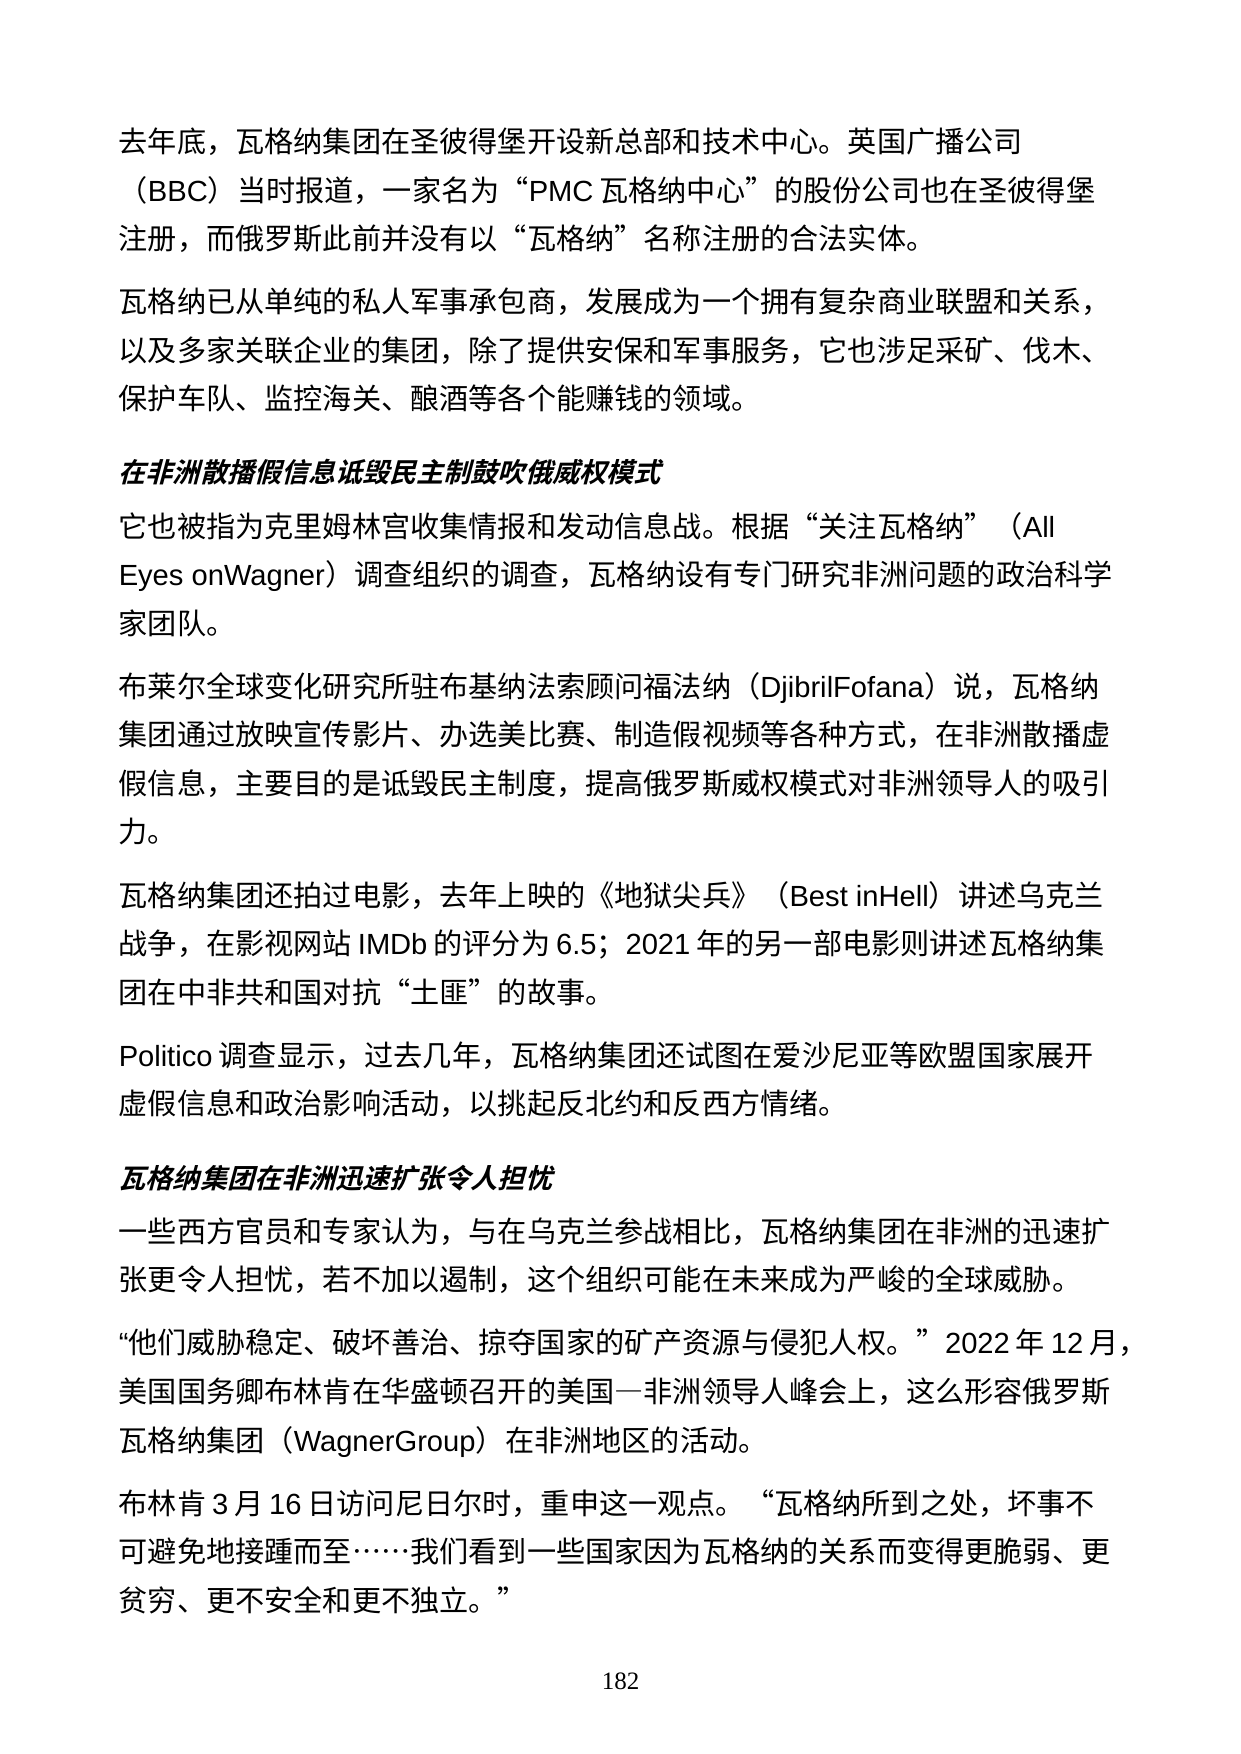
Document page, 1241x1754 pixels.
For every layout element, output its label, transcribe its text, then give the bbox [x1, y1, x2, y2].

text 布林肯3月16日访问尼日尔时，重申这一观点。“瓦格纳所到之处，坏事不可避免地接踵而至……我们看到一些国家因为瓦格纳的关系而变得更脆弱、更贫穷、更不安全和更不独立。” [118, 1480, 1122, 1619]
subtitle 瓦格纳集团在非洲迅速扩张令人担忧 [118, 1157, 1122, 1196]
text “他们威胁稳定、破坏善治、掠夺国家的矿产资源与侵犯人权。”2022年12月，美国国务卿布林肯在华盛顿召开的美国—非洲领导人峰会上，这么形容俄罗斯瓦格纳集团（WagnerGroup）在非洲地区的活动。 [118, 1320, 1122, 1459]
text 一些西方官员和专家认为，与在乌克兰参战相比，瓦格纳集团在非洲的迅速扩张更令人担忧，若不加以遏制，这个组织可能在未来成为严峻的全球威胁。 [118, 1208, 1122, 1299]
text 去年底，瓦格纳集团在圣彼得堡开设新总部和技术中心。英国广播公司（BBC）当时报道，一家名为“PMC瓦格纳中心”的股份公司也在圣彼得堡注册，而俄罗斯此前并没有以“瓦格纳”名称注册的合法实体。 [118, 118, 1122, 258]
text Politico调查显示，过去几年，瓦格纳集团还试图在爱沙尼亚等欧盟国家展开虚假信息和政治影响活动，以挑起反北约和反西方情绪。 [118, 1032, 1122, 1123]
text 布莱尔全球变化研究所驻布基纳法索顾问福法纳（DjibrilFofana）说，瓦格纳集团通过放映宣传影片、办选美比赛、制造假视频等各种方式，在非洲散播虚假信息，主要目的是诋毁民主制度，提高俄罗斯威权模式对非洲领导人的吸引力。 [118, 663, 1122, 851]
text 瓦格纳集团还拍过电影，去年上映的《地狱尖兵》（Best inHell）讲述乌克兰战争，在影视网站IMDb的评分为6.5；2021年的另一部电影则讲述瓦格纳集团在中非共和国对抗“土匪”的故事。 [118, 872, 1122, 1012]
text 它也被指为克里姆林宫收集情报和发动信息战。根据“关注瓦格纳”（All Eyes onWagner）调查组织的调查，瓦格纳设有专门研究非洲问题的政治科学家团队。 [118, 503, 1122, 643]
subtitle 在非洲散播假信息诋毁民主制鼓吹俄威权模式 [118, 451, 1122, 491]
text 瓦格纳已从单纯的私人军事承包商，发展成为一个拥有复杂商业联盟和关系，以及多家关联企业的集团，除了提供安保和军事服务，它也涉足采矿、伐木、保护车队、监控海关、酿酒等各个能赚钱的领域。 [118, 279, 1122, 418]
